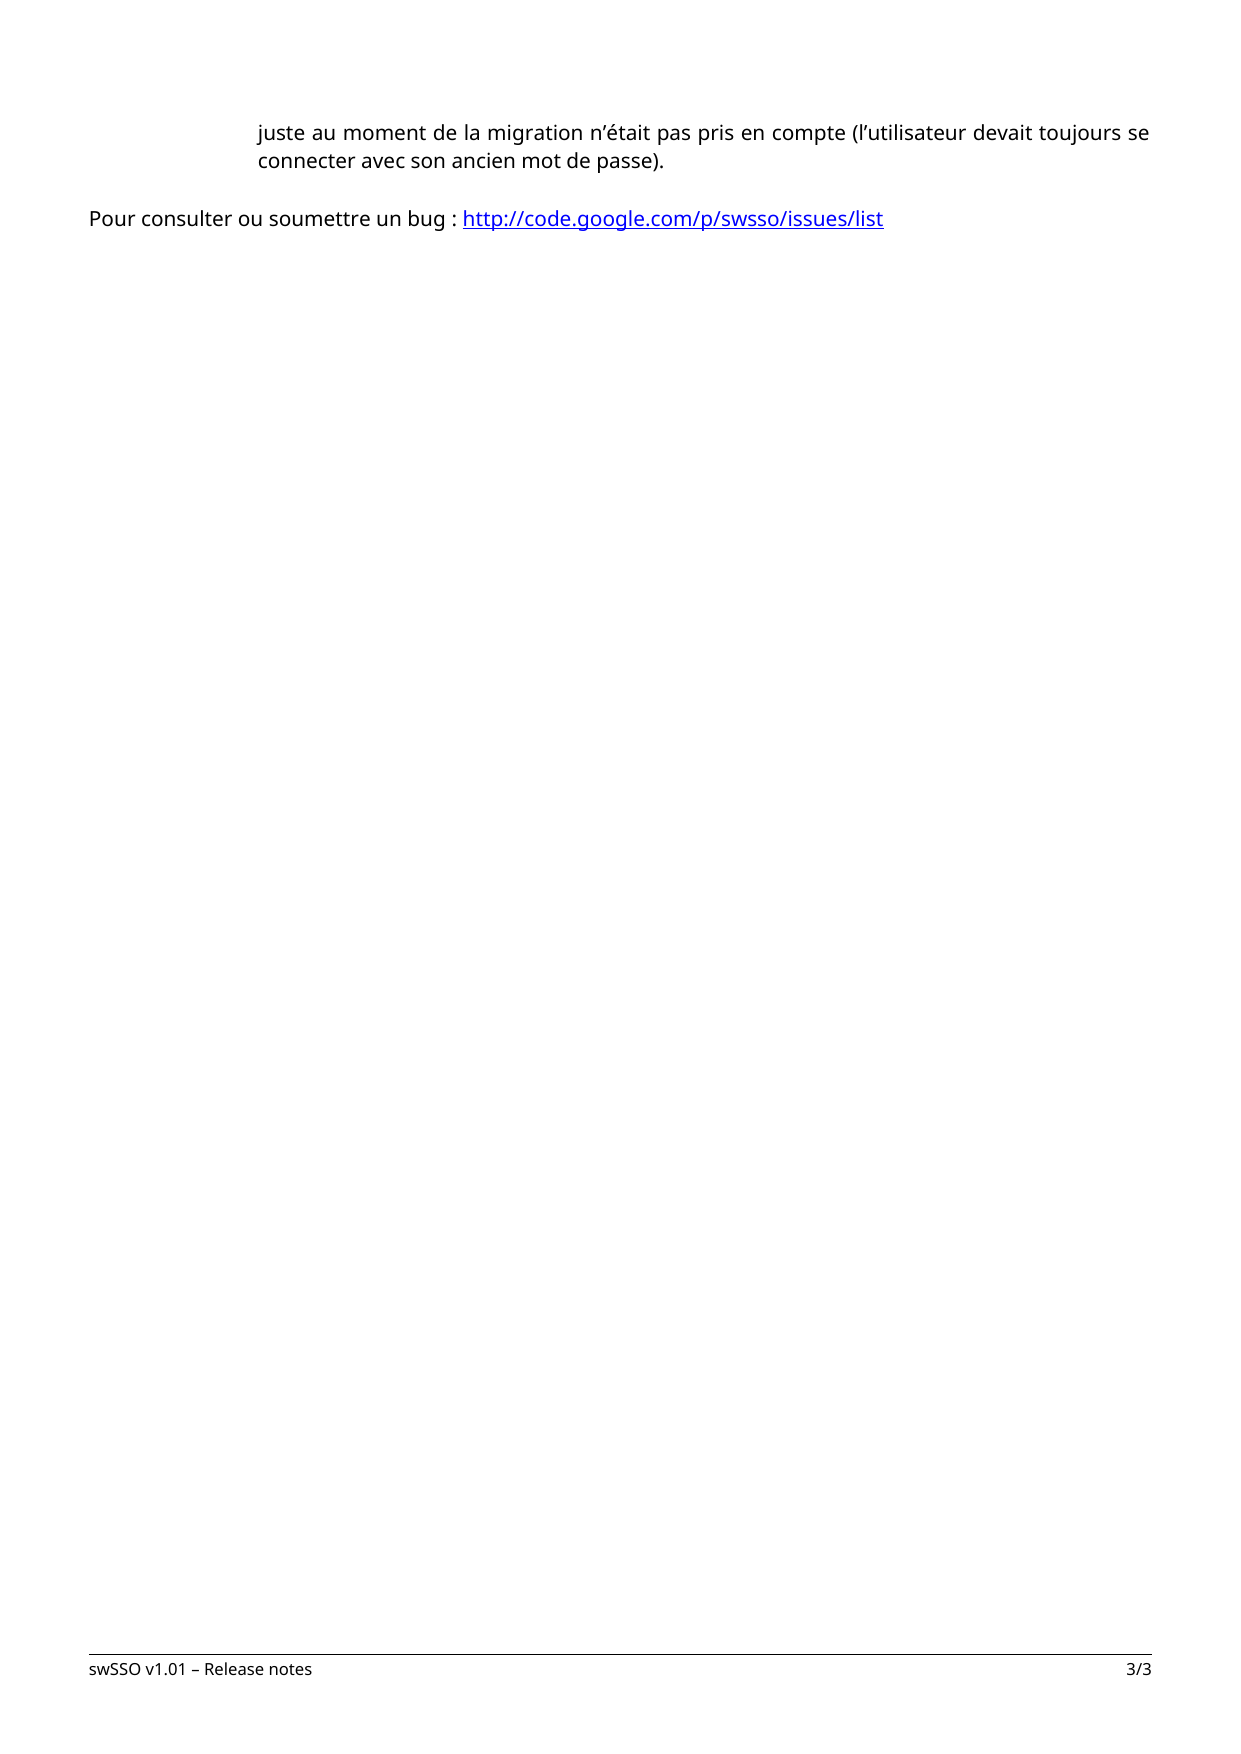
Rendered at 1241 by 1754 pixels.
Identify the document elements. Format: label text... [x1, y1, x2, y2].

text Pour consulter ou soumettre un bug : http://code.google.com/p/swsso/issues/list [89, 204, 1152, 232]
list juste au moment de la migration n’était pas pris en compte (l’utilisateur devait toujours se connecter avec son ancien mot de passe). [89, 118, 1152, 175]
